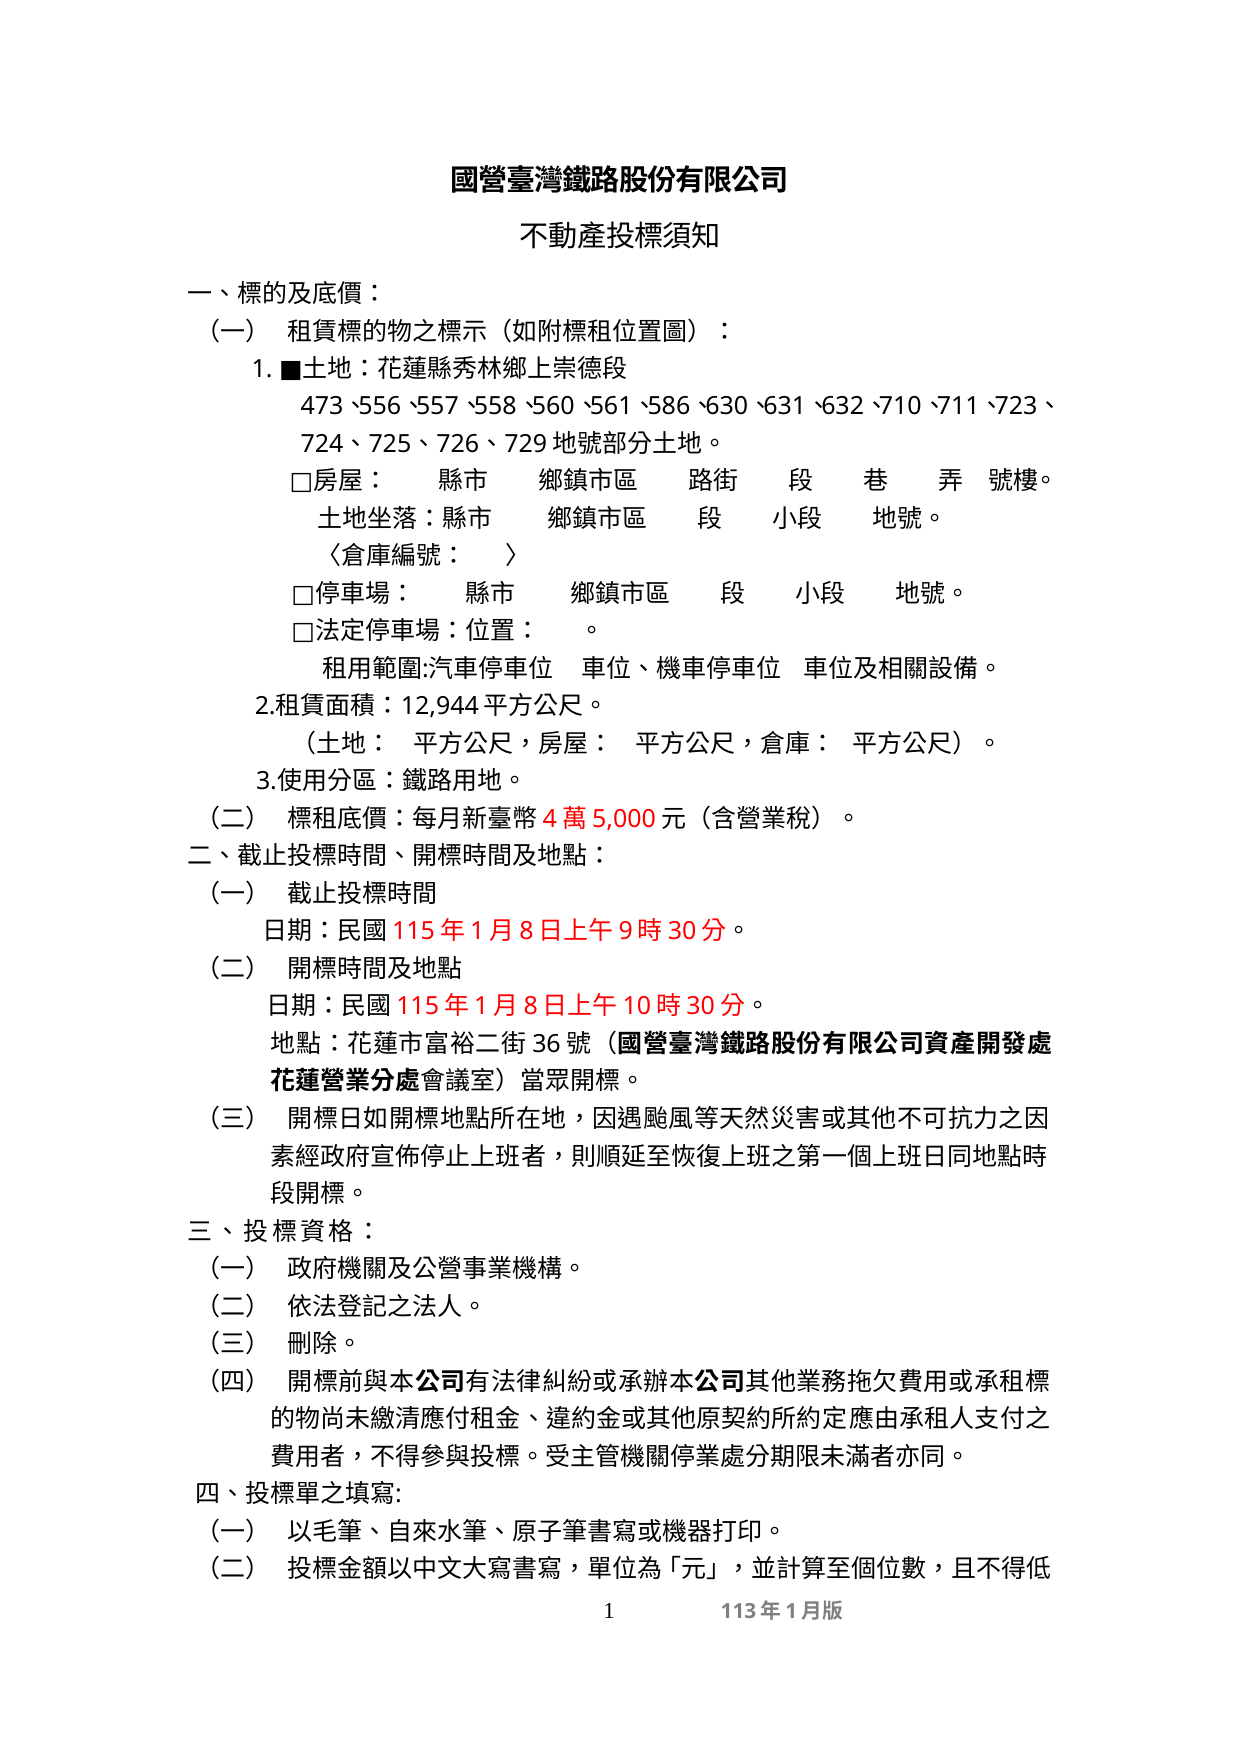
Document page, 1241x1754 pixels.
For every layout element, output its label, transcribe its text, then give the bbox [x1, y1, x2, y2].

text 地點：花蓮市富裕二街36號（國營臺灣鐵路股份有限公司資產開發處花蓮營業分處會議室）當眾開標。 [271, 1022, 1053, 1097]
text 租用範圍:汽車停車位 車位、機車停車位 車位及相關設備。 [320, 647, 1053, 685]
text □停車場： 縣市 鄉鎮市區 段 小段 地號。 [291, 572, 1053, 610]
text 不動產投標須知 [187, 216, 1053, 254]
text □法定停車場：位置： 。 [252, 610, 1053, 647]
list 開標時間及地點 [195, 947, 1051, 985]
list 依法登記之法人。 [195, 1285, 1051, 1322]
text 〈倉庫編號： 〉 [254, 535, 1053, 572]
text 一、標的及底價： [187, 272, 1053, 310]
text 2.租賃面積：12,944平方公尺。 [234, 685, 1053, 722]
list 標租底價：每月新臺幣4萬5,000元（含營業稅）。 [195, 797, 1051, 835]
list 投標金額以中文大寫書寫，單位為「元」，並計算至個位數，且不得低 [195, 1547, 1051, 1585]
text 二、截止投標時間、開標時間及地點： [187, 835, 1053, 872]
text 四、投標單之填寫: [195, 1472, 1053, 1510]
list 政府機關及公營事業機構。 [195, 1247, 1051, 1285]
text □房屋： 縣市 鄉鎮市區 路街 段 巷 弄 號樓。 [289, 460, 1053, 497]
list 開標日如開標地點所在地，因遇颱風等天然災害或其他不可抗力之因素經政府宣佈停止上班者，則順延至恢復上班之第一個上班日同地點時段開標。 [195, 1097, 1051, 1210]
list 租賃標的物之標示（如附標租位置圖）： [195, 310, 1051, 347]
text 1. ■土地：花蓮縣秀林鄉上崇德段473、556、557、558、560、561、586、630、631、632、710、711、723、724、725、726、729地號部分土地。 [251, 347, 1053, 460]
text 3.使用分區：鐵路用地。 [234, 760, 1053, 797]
text （土地： 平方公尺，房屋： 平方公尺，倉庫： 平方公尺）。 [234, 722, 1053, 760]
list 刪除。 [195, 1322, 1051, 1360]
list 以毛筆、自來水筆、原子筆書寫或機器打印。 [195, 1510, 1051, 1547]
list 開標前與本公司有法律糾紛或承辦本公司其他業務拖欠費用或承租標的物尚未繳清應付租金、違約金或其他原契約所約定應由承租人支付之費用者，不得參與投標。受主管機關停業處分期限未滿者亦同。 [195, 1360, 1051, 1472]
list 截止投標時間 [195, 872, 1051, 910]
text 土地坐落：縣市 鄉鎮市區 段 小段 地號。 [317, 497, 1053, 535]
text 國營臺灣鐵路股份有限公司 [187, 160, 1053, 197]
text 日期：民國115年1月8日上午9時30分。 [262, 910, 1053, 947]
text 日期：民國115年1月8日上午10時30分。 [263, 985, 1053, 1022]
text 三、投標資格： [187, 1210, 1053, 1247]
